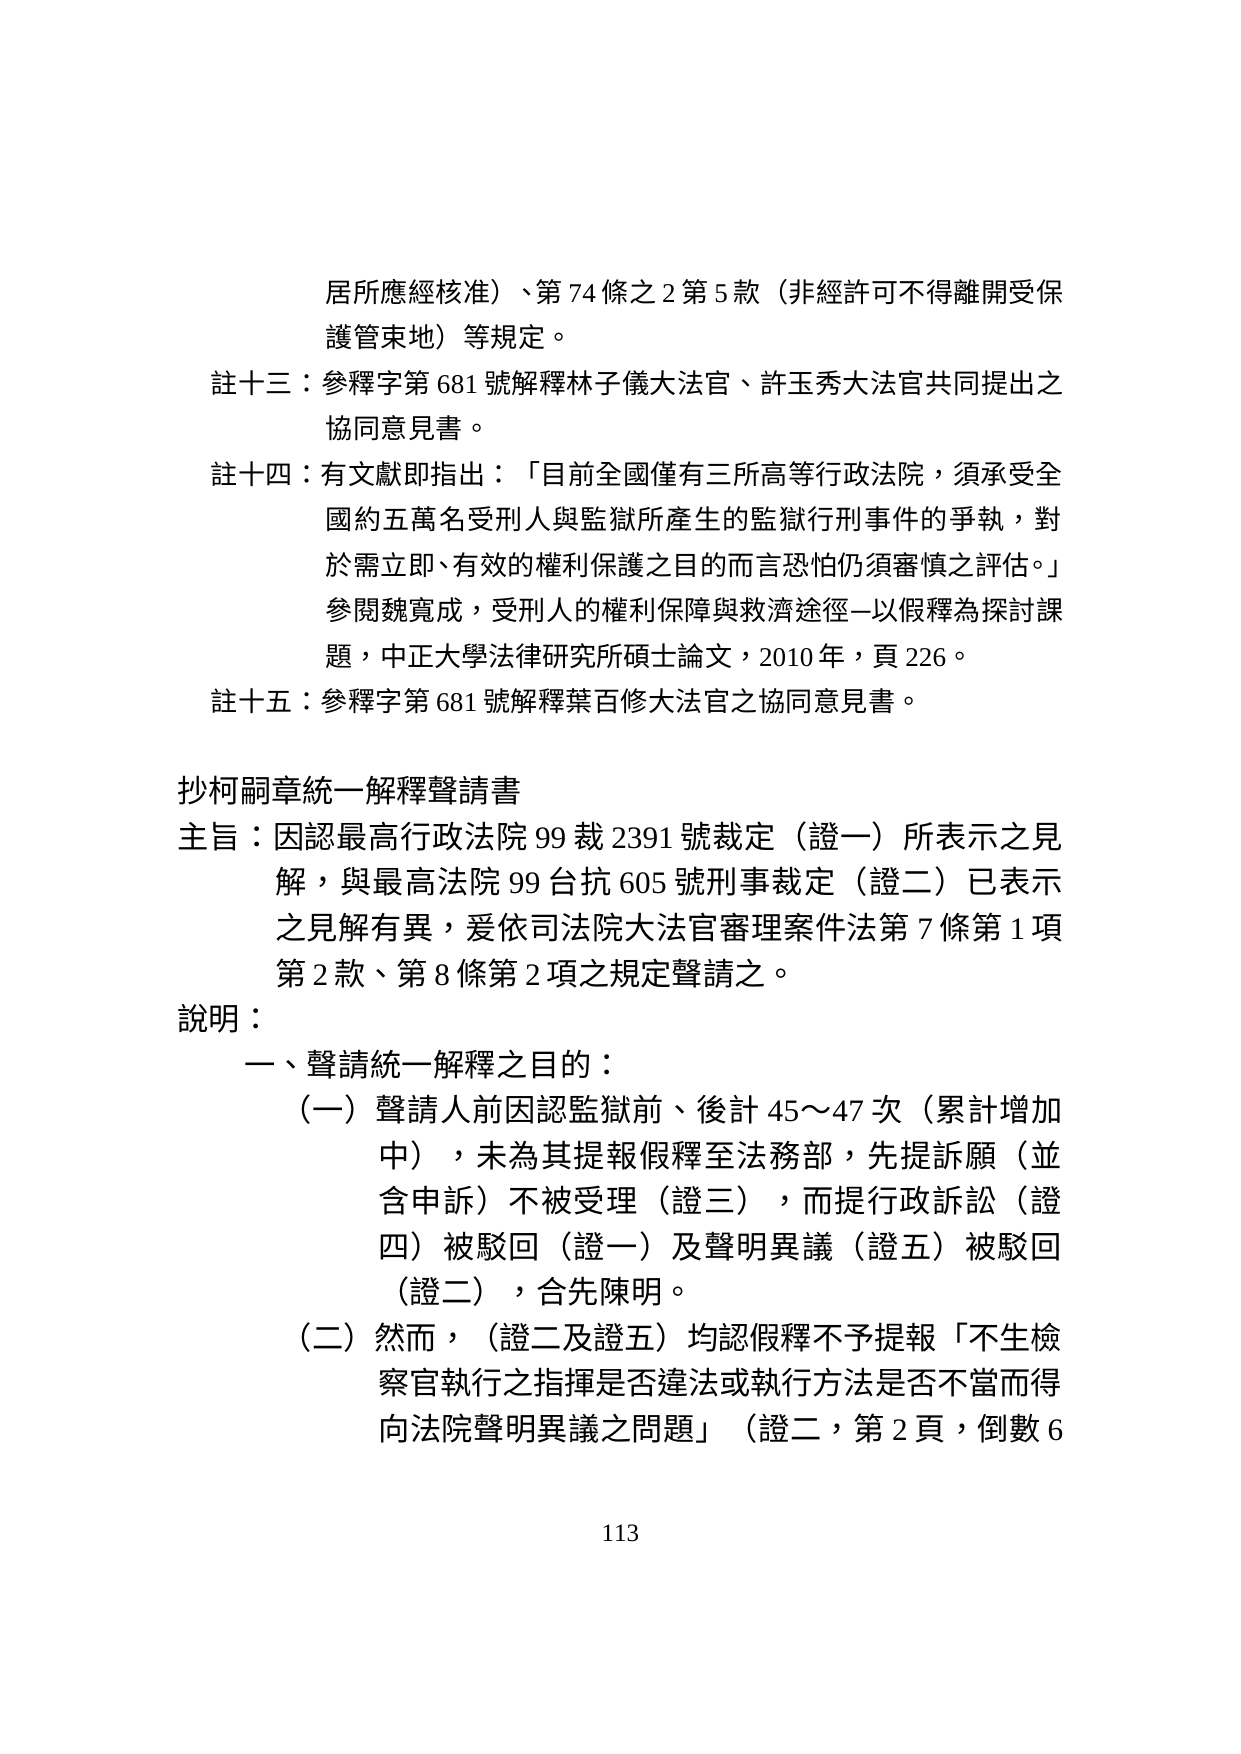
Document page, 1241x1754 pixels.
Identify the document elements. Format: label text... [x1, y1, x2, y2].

text 註十四：有文獻即指出：「目前全國僅有三所高等行政法院，須承受全國約五萬名受刑人與監獄所產生的監獄行刑事件的爭執，對於需立即、有效的權利保護之目的而言恐怕仍須審慎之評估。」參閱魏寬成，受刑人的權利保障與救濟途徑─以假釋為探討課題，中正大學法律研究所碩士論文，2010年，頁226。 [210, 448, 1063, 676]
text 說明： [177, 994, 1063, 1040]
text 抄柯嗣章統一解釋聲請書 [177, 767, 1063, 812]
text 主旨：因認最高行政法院99裁2391號裁定（證一）所表示之見解，與最高法院99台抗605號刑事裁定（證二）已表示之見解有異，爰依司法院大法官審理案件法第7條第1項第2款、第8條第2項之規定聲請之。 [177, 812, 1063, 994]
text （一）聲請人前因認監獄前、後計45～47次（累計增加中），未為其提報假釋至法務部，先提訴願（並含申訴）不被受理（證三），而提行政訴訟（證四）被駁回（證一）及聲明異議（證五）被駁回（證二），合先陳明。 [281, 1085, 1063, 1313]
text 註十三：參釋字第681號解釋林子儀大法官、許玉秀大法官共同提出之協同意見書。 [210, 357, 1063, 448]
text 一、聲請統一解釋之目的： [244, 1040, 1063, 1085]
text 註十五：參釋字第681號解釋葉百修大法官之協同意見書。 [210, 676, 1063, 721]
text 居所應經核准）、第74條之2第5款（非經許可不得離開受保護管束地）等規定。 [210, 266, 1063, 357]
text （二）然而，（證二及證五）均認假釋不予提報「不生檢察官執行之指揮是否違法或執行方法是否不當而得向法院聲明異議之問題」（證二，第2頁，倒數6－ [281, 1313, 1063, 1449]
